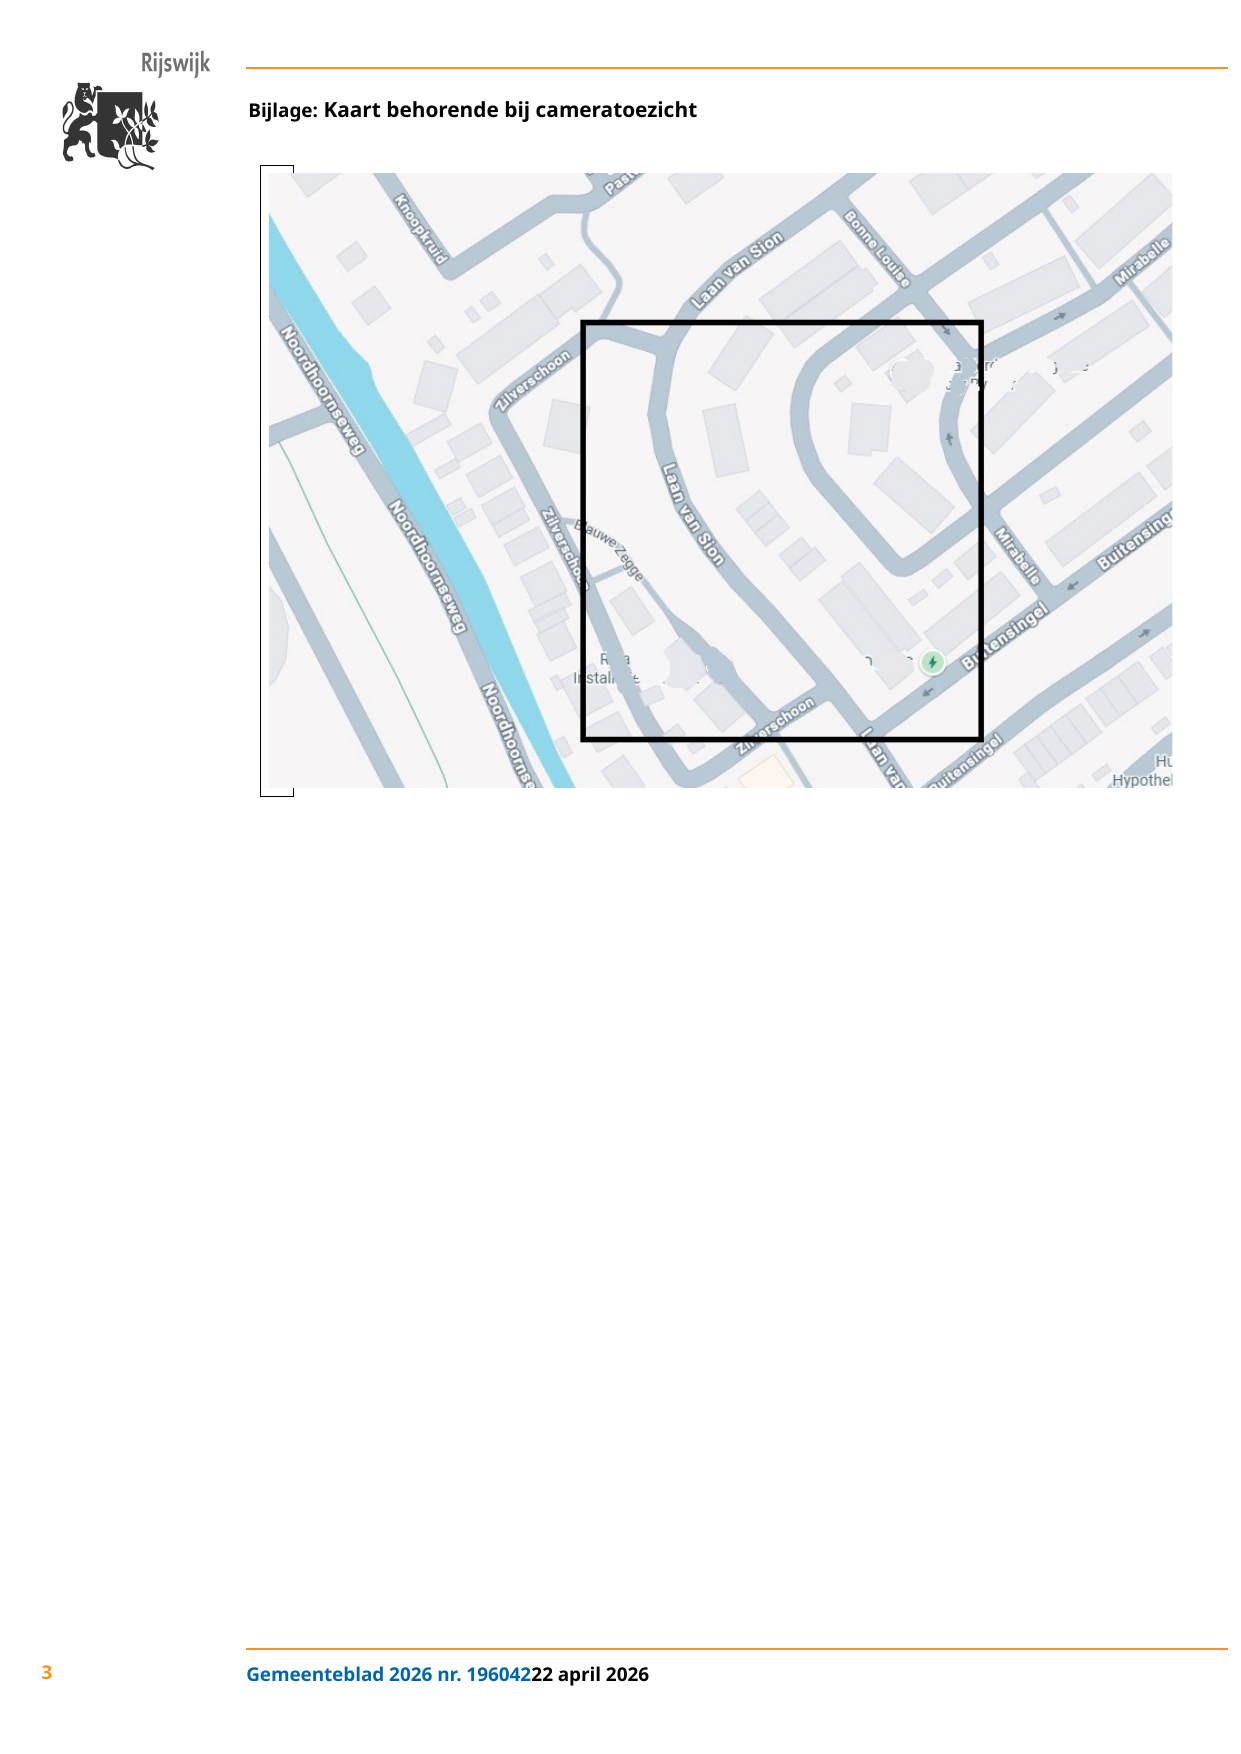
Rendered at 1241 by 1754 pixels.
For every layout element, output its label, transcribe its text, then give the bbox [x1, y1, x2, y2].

text Bijlage: Kaart behorende bij cameratoezicht [248, 95, 1152, 123]
picture [41, 47, 231, 172]
picture [268, 173, 1173, 788]
